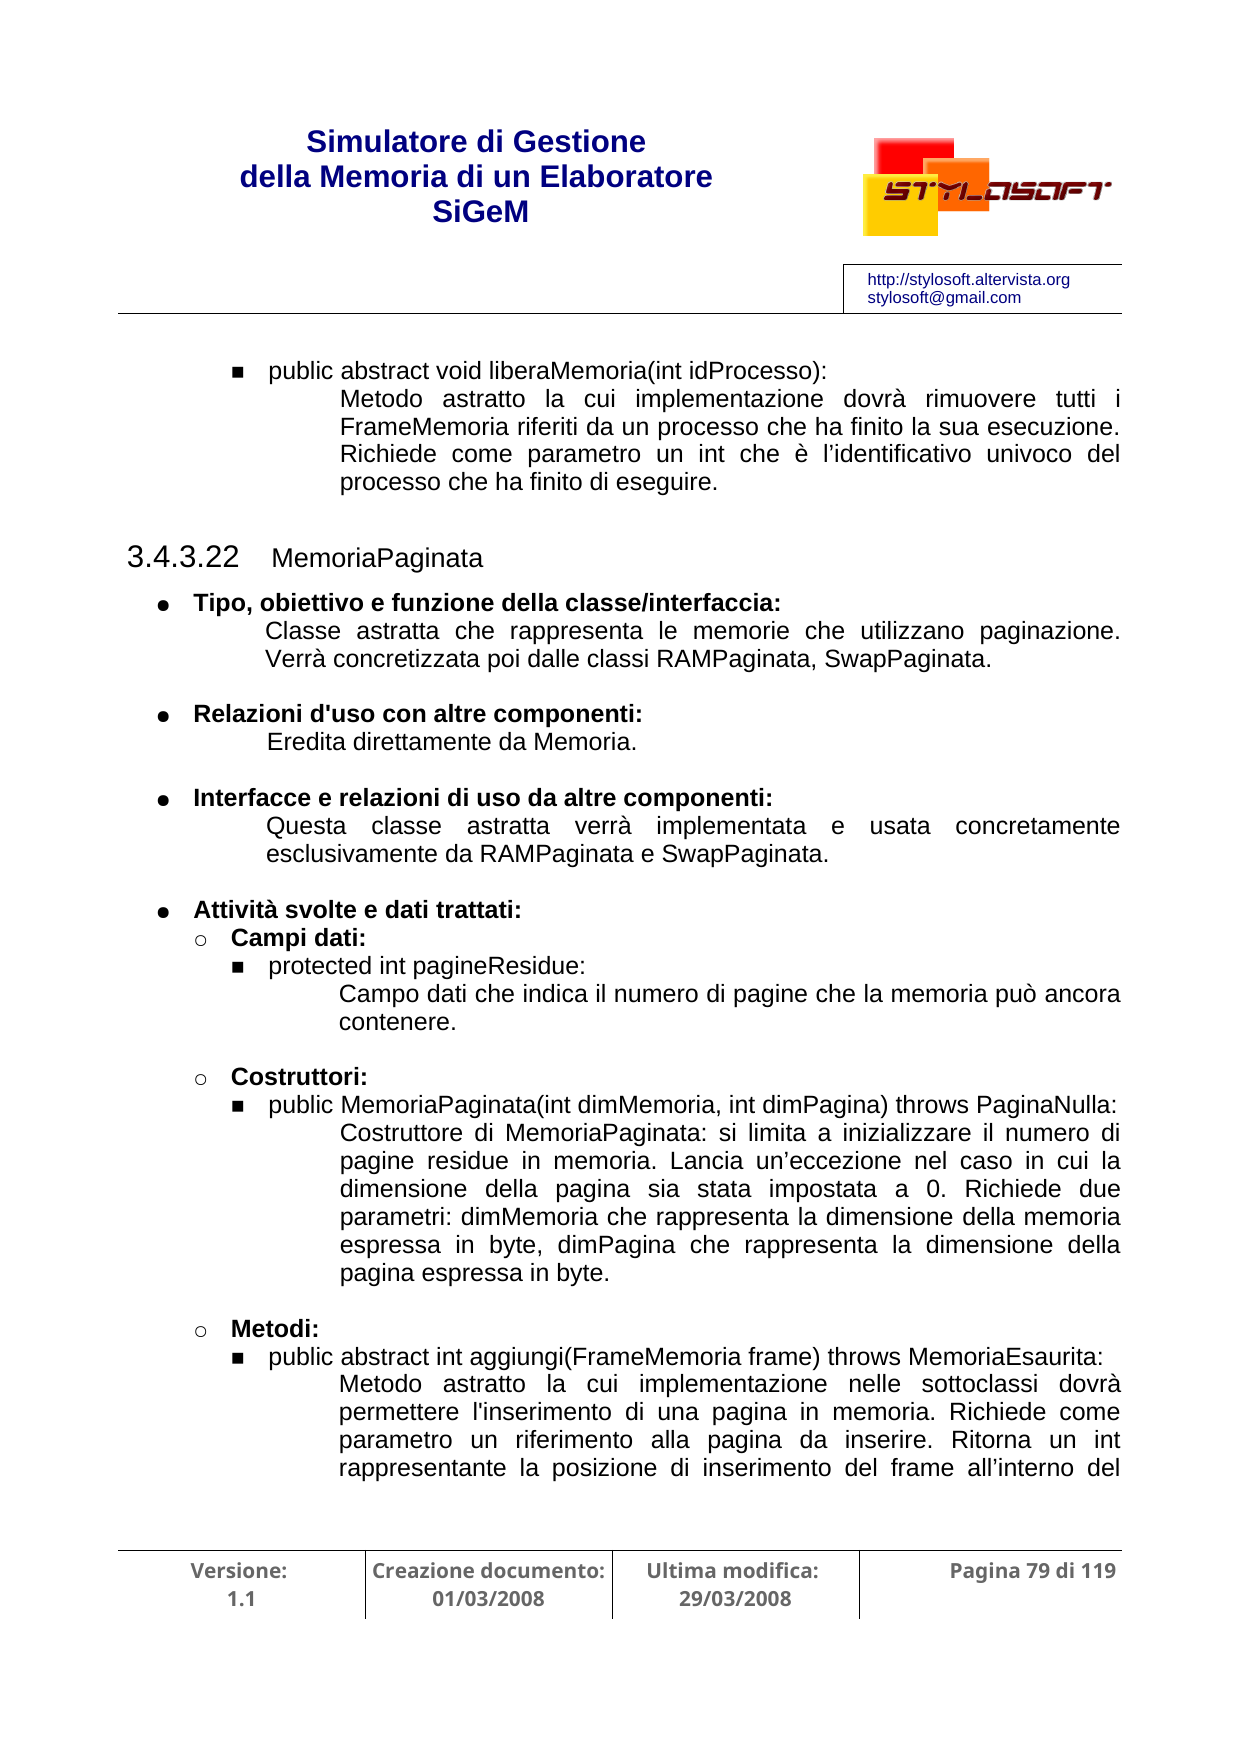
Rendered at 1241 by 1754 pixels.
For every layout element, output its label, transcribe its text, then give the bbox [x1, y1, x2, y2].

list public MemoriaPaginata(int dimMemoria, int dimPagina) throws PaginaNulla: [231, 1091, 1122, 1119]
list Metodi: [193, 1314, 1122, 1342]
text Metodo astratto la cui implementazione nelle sottoclassi dovrà permettere l'inserimento di una pagina in memoria. Richiede come parametro un riferimento alla pagina da inserire. Ritorna un int rappresentante la posizione di inserimento del frame all’interno del [339, 1370, 1122, 1482]
text Campo dati che indica il numero di pagine che la memoria può ancora contenere. [339, 979, 1122, 1035]
text Metodo astratto la cui implementazione dovrà rimuovere tutti i FrameMemoria riferiti da un processo che ha finito la sua esecuzione. Richiede come parametro un int che è l’identificativo univoco del processo che ha finito di eseguire. [339, 384, 1122, 496]
text Costruttore di MemoriaPaginata: si limita a inizializzare il numero di pagine residue in memoria. Lancia un’eccezione nel caso in cui la dimensione della pagina sia stata impostata a 0. Richiede due parametri: dimMemoria che rappresenta la dimensione della memoria espressa in byte, dimPagina che rappresenta la dimensione della pagina espressa in byte. [339, 1119, 1122, 1286]
list protected int pagineResidue: [231, 951, 1122, 979]
list Tipo, obiettivo e funzione della classe/interfaccia: [156, 588, 1122, 616]
list Attività svolte e dati trattati: [156, 896, 1122, 923]
text Questa classe astratta verrà implementata e usata concretamente esclusivamente da RAMPaginata e SwapPaginata. [266, 812, 1122, 868]
list Interfacce e relazioni di uso da altre componenti: [156, 784, 1122, 812]
list public abstract void liberaMemoria(int idProcesso): [231, 357, 1122, 384]
picture [848, 123, 1117, 247]
text Classe astratta che rappresenta le memorie che utilizzano paginazione. Verrà concretizzata poi dalle classi RAMPaginata, SwapPaginata. [265, 616, 1122, 672]
list Relazioni d'uso con altre componenti: [156, 700, 1122, 728]
subtitle MemoriaPaginata [118, 539, 1122, 574]
list Costruttori: [193, 1063, 1122, 1091]
text Eredita direttamente da Memoria. [267, 728, 1122, 756]
list public abstract int aggiungi(FrameMemoria frame) throws MemoriaEsaurita: [231, 1342, 1122, 1370]
list Campi dati: [193, 923, 1122, 951]
